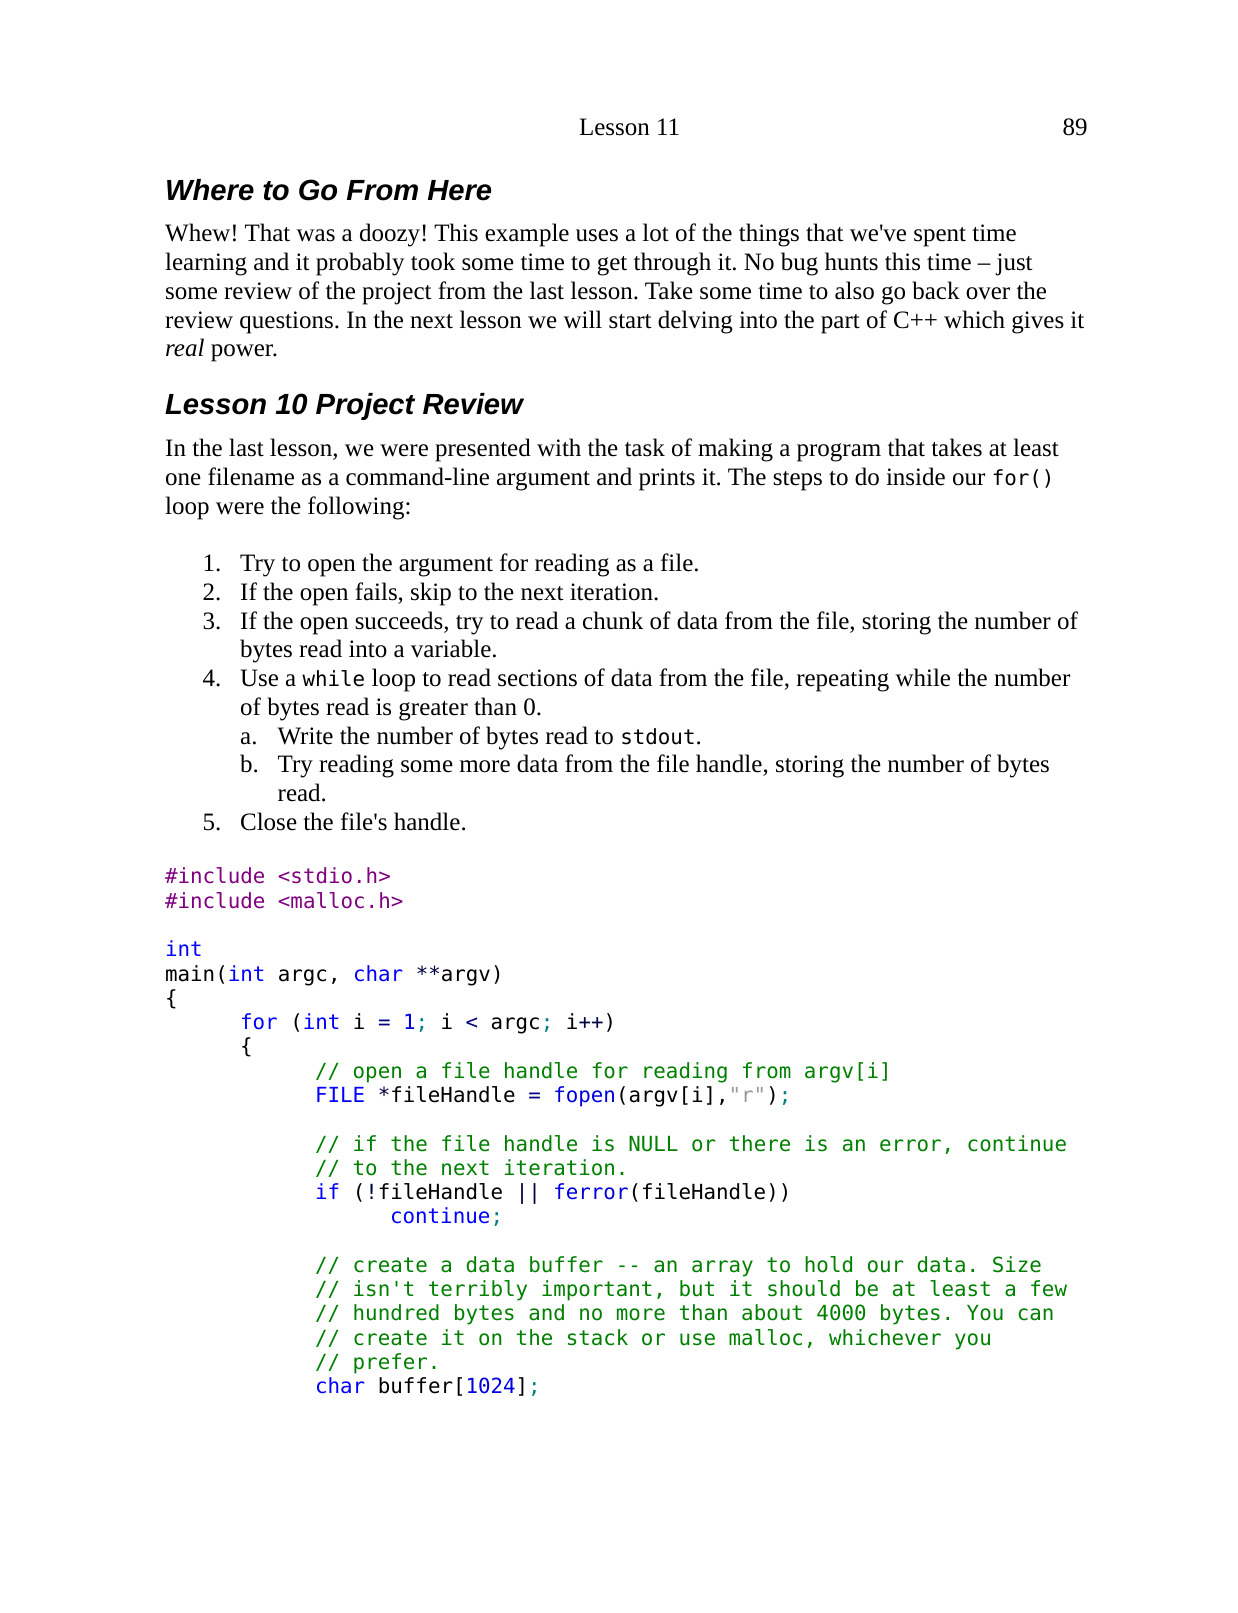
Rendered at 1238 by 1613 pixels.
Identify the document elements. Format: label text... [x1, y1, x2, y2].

text #include <stdio.h> [165, 864, 1087, 889]
text // open a file handle for reading from argv[i] [165, 1059, 1087, 1083]
text #include <malloc.h> [165, 889, 1087, 913]
text // if the file handle is NULL or there is an error, continue [165, 1132, 1087, 1156]
text int [165, 937, 1087, 962]
subtitle Lesson 10 Project Review [165, 387, 1087, 421]
list Write the number of bytes read to stdout. [240, 721, 1087, 749]
list If the open fails, skip to the next iteration. [202, 577, 1087, 606]
list Try to open the argument for reading as a file. [202, 548, 1087, 577]
text main(int argc, char **argv) [165, 962, 1087, 986]
text In the last lesson, we were presented with the task of making a program that takes at least one filename as a command-line argument and prints it. The steps to do inside our for() loop were the following: [165, 433, 1087, 519]
text FILE *fileHandle = fopen(argv[i],"r"); [165, 1083, 1087, 1107]
text continue; [165, 1204, 1087, 1229]
text for (int i = 1; i < argc; i++) [165, 1010, 1087, 1034]
text Whew! That was a doozy! This example uses a lot of the things that we've spent time learning and it probably took some time to get through it. No bug hunts this time – just some review of the project from the last lesson. Take some time to also go back over the review questions. In the next lesson we will start delving into the part of C++ which gives it real power. [165, 218, 1087, 362]
text // create it on the stack or use malloc, whichever you [165, 1326, 1087, 1350]
text { [165, 1034, 1087, 1059]
list Close the file's handle. [202, 807, 1087, 836]
subtitle Where to Go From Here [165, 172, 1087, 206]
list Try reading some more data from the file handle, storing the number of bytes read. [240, 749, 1087, 807]
text char buffer[1024]; [165, 1374, 1087, 1398]
text if (!fileHandle || ferror(fileHandle)) [165, 1180, 1087, 1204]
text { [165, 986, 1087, 1010]
list If the open succeeds, try to read a chunk of data from the file, storing the number of bytes read into a variable. [202, 606, 1087, 663]
text // to the next iteration. [165, 1156, 1087, 1180]
list Use a while loop to read sections of data from the file, repeating while the number of bytes read is greater than 0. [202, 663, 1087, 721]
text // hundred bytes and no more than about 4000 bytes. You can [165, 1301, 1087, 1326]
text // prefer. [165, 1350, 1087, 1374]
text // create a data buffer -- an array to hold our data. Size [165, 1253, 1087, 1277]
text // isn't terribly important, but it should be at least a few [165, 1277, 1087, 1301]
